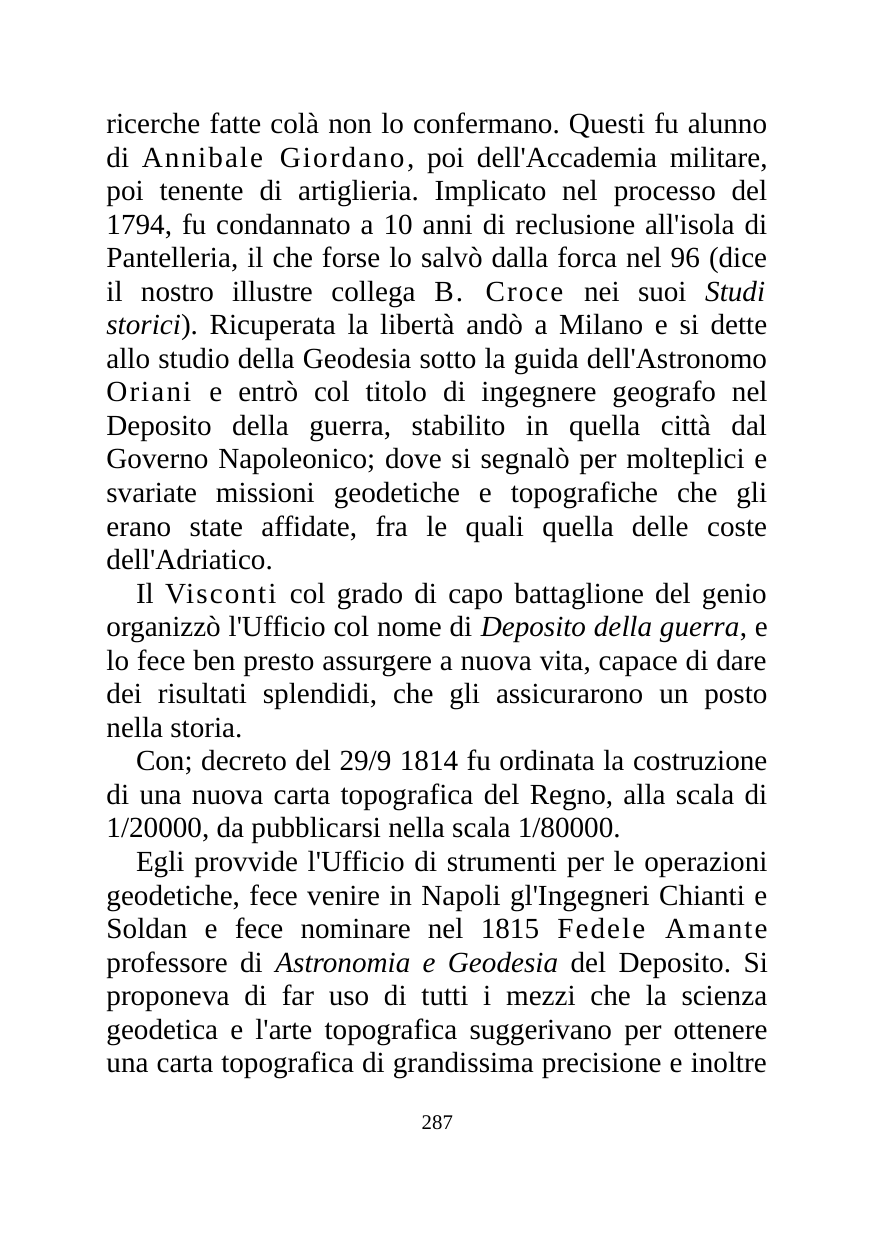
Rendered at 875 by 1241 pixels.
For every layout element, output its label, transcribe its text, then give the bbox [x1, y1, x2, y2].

text Egli provvide l'Ufficio di strumenti per le operazioni geodetiche, fece venire in Napoli gl'Ingegneri Chianti e Soldan e fece nominare nel 1815 Fedele Amante professore di Astronomia e Geodesia del Deposito. Si proponeva di far uso di tutti i mezzi che la scienza geodetica e l'arte topografica suggerivano per ottenere una carta topografica di grandissima precisione e inoltre [106, 844, 768, 1079]
text Il Visconti col grado di capo battaglione del genio organizzò l'Ufficio col nome di Deposito della guerra, e lo fece ben presto assurgere a nuova vita, capace di dare dei risultati splendidi, che gli assicurarono un posto nella storia. [106, 576, 768, 743]
text ricerche fatte colà non lo confermano. Questi fu alunno di Annibale Giordano, poi dell'Accademia militare, poi tenente di artiglieria. Implicato nel processo del 1794, fu condannato a 10 anni di reclusione all'isola di Pantelleria, il che forse lo salvò dalla forca nel 96 (dice il nostro illustre collega B. Croce nei suoi Studi storici). Ricuperata la libertà andò a Milano e si dette allo studio della Geodesia sotto la guida dell'Astronomo Oriani e entrò col titolo di ingegnere geografo nel Deposito della guerra, stabilito in quella città dal Governo Napoleonico; dove si segnalò per molteplici e svariate missioni geodetiche e topografiche che gli erano state affidate, fra le quali quella delle coste dell'Adriatico. [106, 106, 768, 576]
text Con; decreto del 29/9 1814 fu ordinata la costruzione di una nuova carta topografica del Regno, alla scala di 1/20000, da pubblicarsi nella scala 1/80000. [106, 743, 768, 844]
